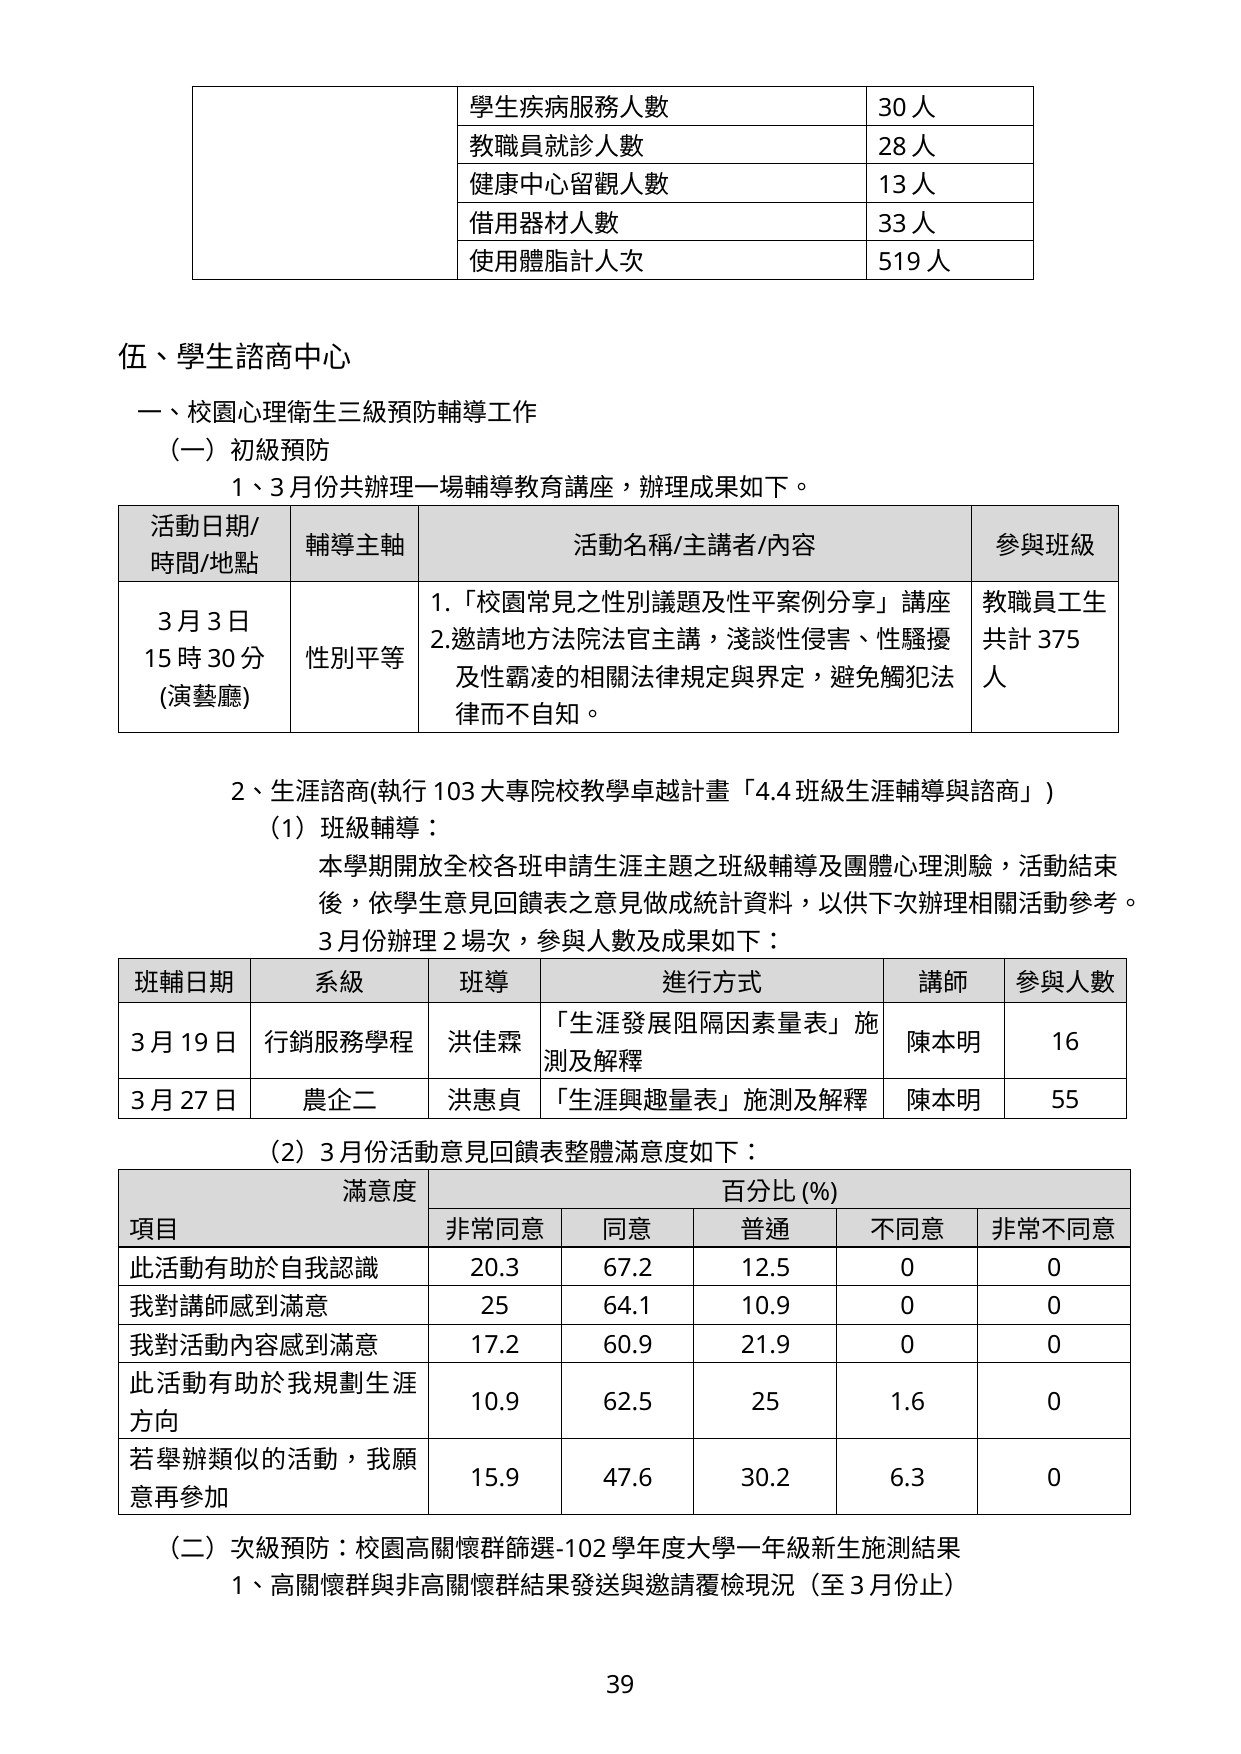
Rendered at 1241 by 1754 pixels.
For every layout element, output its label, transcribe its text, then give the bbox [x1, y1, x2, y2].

table_cell 33人 [867, 203, 1033, 240]
table_cell 10.9 [694, 1286, 836, 1323]
table_cell 1.「校園常見之性別議題及性平案例分享」講座 2.邀請地方法院法官主講，淺談性侵害、性騷擾及性霸凌的相關法律規定與界定，避免觸犯法律而不自知。 [419, 582, 971, 732]
table_cell 0 [978, 1363, 1130, 1438]
table_header 滿意度 項目 [119, 1170, 428, 1246]
table_cell 陳本明 [884, 1079, 1004, 1118]
table_cell 21.9 [694, 1325, 836, 1362]
table_cell 行銷服務學程 [251, 1003, 428, 1078]
table_cell 0 [978, 1286, 1130, 1323]
table_cell 此活動有助於自我認識 [119, 1248, 428, 1285]
table_cell 55 [1005, 1079, 1126, 1118]
table_cell 0 [837, 1286, 977, 1323]
table_cell 25 [429, 1286, 561, 1323]
table_cell 47.6 [562, 1439, 693, 1514]
table_cell 0 [837, 1325, 977, 1362]
text 本學期開放全校各班申請生涯主題之班級輔導及團體心理測驗，活動結束後，依學生意見回饋表之意見做成統計資料，以供下次辦理相關活動參考。3月份辦理2場次，參與人數及成果如下： [318, 845, 1122, 958]
table_cell 30人 [867, 87, 1033, 124]
table_cell 3月27日 [119, 1079, 250, 1118]
table_cell 使用體脂計人次 [458, 241, 866, 279]
table_header 參與人數 [1005, 959, 1126, 1002]
table_cell [193, 87, 457, 279]
table_cell 洪惠貞 [429, 1079, 540, 1118]
table_header 活動名稱/主講者/內容 [419, 506, 971, 581]
table_cell 17.2 [429, 1325, 561, 1362]
table_cell 12.5 [694, 1248, 836, 1285]
table_cell 我對講師感到滿意 [119, 1286, 428, 1323]
table_cell 1.6 [837, 1363, 977, 1438]
text 一、校園心理衛生三級預防輔導工作 [137, 392, 1122, 430]
table_header 活動日期/ 時間/地點 [119, 506, 290, 581]
table_cell 62.5 [562, 1363, 693, 1438]
table_header 參與班級 [972, 506, 1118, 581]
text （1）班級輔導： [256, 808, 1122, 845]
table_header 班輔日期 [119, 959, 250, 1002]
table_cell 28人 [867, 126, 1033, 163]
table_cell 洪佳霖 [429, 1003, 540, 1078]
table_cell 25 [694, 1363, 836, 1438]
table_cell 非常同意 [429, 1209, 561, 1246]
table_header 系級 [251, 959, 428, 1002]
table_cell 我對活動內容感到滿意 [119, 1325, 428, 1362]
text （一）初級預防 [156, 430, 1122, 467]
text 1、高關懷群與非高關懷群結果發送與邀請覆檢現況（至3月份止） [231, 1565, 1122, 1603]
table_cell 16 [1005, 1003, 1126, 1078]
table_cell 519人 [867, 241, 1033, 279]
table_header 進行方式 [541, 959, 883, 1002]
table_cell 學生疾病服務人數 [458, 87, 866, 124]
table_cell 「生涯興趣量表」施測及解釋 [541, 1079, 883, 1118]
table_cell 此活動有助於我規劃生涯方向 [119, 1363, 428, 1438]
table_cell 3月3日 15時30分 (演藝廳) [119, 582, 290, 732]
text 1、3月份共辦理一場輔導教育講座，辦理成果如下。 [231, 467, 1122, 505]
table_cell 借用器材人數 [458, 203, 866, 240]
table_cell 健康中心留觀人數 [458, 164, 866, 202]
table_cell 教職員工生共計375人 [972, 582, 1118, 732]
table_cell 0 [978, 1248, 1130, 1285]
table_cell 陳本明 [884, 1003, 1004, 1078]
table_cell 0 [837, 1248, 977, 1285]
table_cell 20.3 [429, 1248, 561, 1285]
table_cell 30.2 [694, 1439, 836, 1514]
table_header 班導 [429, 959, 540, 1002]
text 2、生涯諮商(執行103大專院校教學卓越計畫「4.4班級生涯輔導與諮商」) [231, 770, 1122, 808]
table_cell 0 [978, 1439, 1130, 1514]
table_cell 「生涯發展阻隔因素量表」施測及解釋 [541, 1003, 883, 1078]
table_cell 10.9 [429, 1363, 561, 1438]
table_header 講師 [884, 959, 1004, 1002]
text （2）3月份活動意見回饋表整體滿意度如下： [256, 1132, 1122, 1169]
table_cell 非常不同意 [978, 1209, 1130, 1246]
table_cell 農企二 [251, 1079, 428, 1118]
text （二）次級預防：校園高關懷群篩選-102學年度大學一年級新生施測結果 [156, 1528, 1122, 1565]
table_cell 普通 [694, 1209, 836, 1246]
table_cell 0 [978, 1325, 1130, 1362]
table_header 百分比 (%) [429, 1170, 1130, 1208]
table_cell 若舉辦類似的活動，我願意再參加 [119, 1439, 428, 1514]
table_cell 同意 [562, 1209, 693, 1246]
table_cell 67.2 [562, 1248, 693, 1285]
table_cell 性別平等 [291, 582, 418, 732]
table_cell 教職員就診人數 [458, 126, 866, 163]
table_cell 3月19日 [119, 1003, 250, 1078]
table_cell 6.3 [837, 1439, 977, 1514]
table_header 輔導主軸 [291, 506, 418, 581]
text 伍、學生諮商中心 [118, 317, 1122, 392]
table_cell 不同意 [837, 1209, 977, 1246]
table_cell 64.1 [562, 1286, 693, 1323]
table_cell 15.9 [429, 1439, 561, 1514]
table_cell 13人 [867, 164, 1033, 202]
table_cell 60.9 [562, 1325, 693, 1362]
